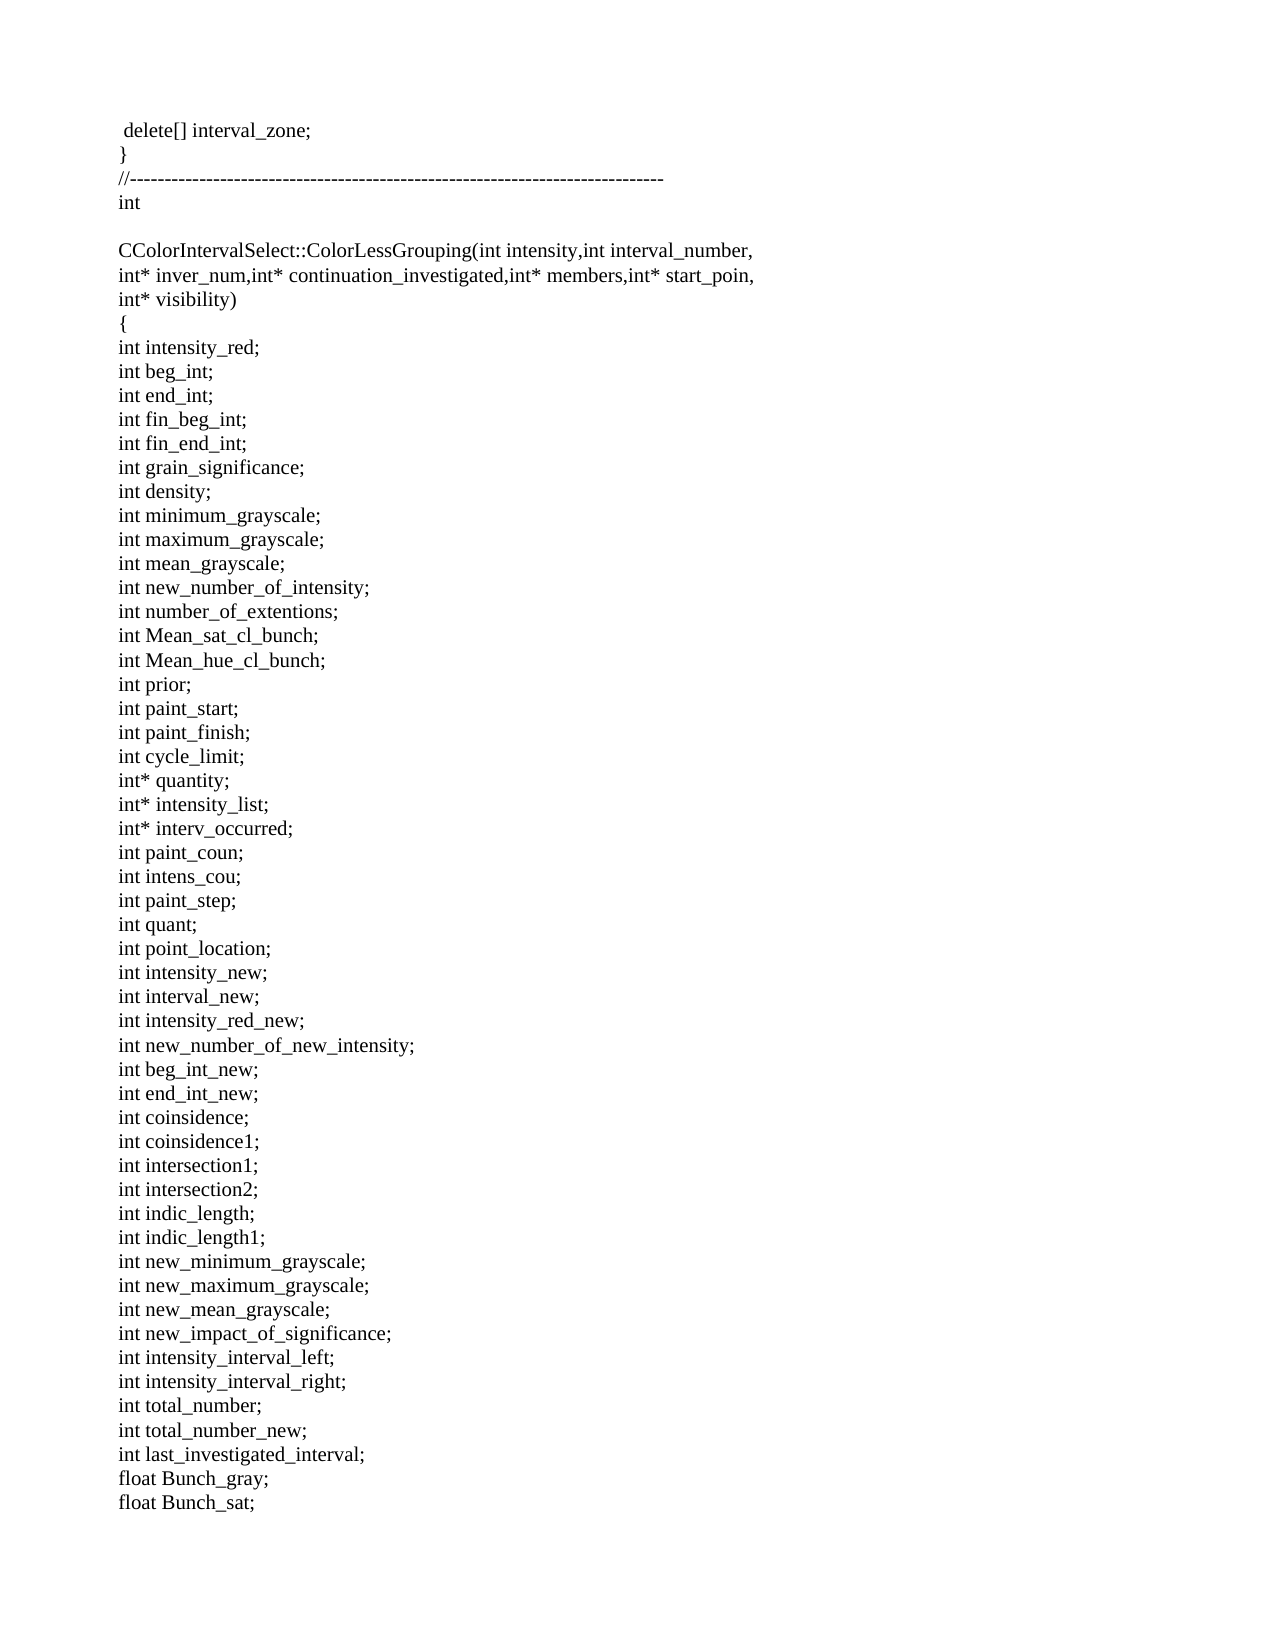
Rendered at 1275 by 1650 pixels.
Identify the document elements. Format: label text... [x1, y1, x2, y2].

text float Bunch_sat; [118, 1490, 1157, 1514]
text int Mean_hue_cl_bunch; [118, 647, 1157, 672]
text int intensity_new; [118, 960, 1157, 984]
text { [118, 311, 1157, 335]
text int paint_start; [118, 696, 1157, 720]
text int* inver_num,int* continuation_investigated,int* members,int* start_poin, [118, 262, 1157, 287]
text int* visibility) [118, 287, 1157, 311]
text int density; [118, 479, 1157, 503]
text int indic_length1; [118, 1225, 1157, 1249]
text int last_investigated_interval; [118, 1442, 1157, 1466]
text int fin_beg_int; [118, 407, 1157, 431]
text int total_number_new; [118, 1417, 1157, 1442]
text int new_maximum_grayscale; [118, 1273, 1157, 1297]
text int beg_int_new; [118, 1057, 1157, 1081]
text int new_minimum_grayscale; [118, 1249, 1157, 1273]
text int point_location; [118, 936, 1157, 960]
text int paint_coun; [118, 840, 1157, 864]
text int mean_grayscale; [118, 551, 1157, 575]
text int intensity_red; [118, 335, 1157, 359]
text int Mean_sat_cl_bunch; [118, 623, 1157, 647]
text int paint_step; [118, 888, 1157, 912]
text int new_number_of_intensity; [118, 575, 1157, 599]
text int intensity_interval_left; [118, 1345, 1157, 1369]
text } [118, 142, 1157, 166]
text int cycle_limit; [118, 744, 1157, 768]
text int* interv_occurred; [118, 816, 1157, 840]
text int end_int; [118, 383, 1157, 407]
text int indic_length; [118, 1201, 1157, 1225]
text int coinsidence1; [118, 1129, 1157, 1153]
text int minimum_grayscale; [118, 503, 1157, 527]
text int paint_finish; [118, 720, 1157, 744]
text int maximum_grayscale; [118, 527, 1157, 551]
text int [118, 190, 1157, 214]
text int intersection1; [118, 1153, 1157, 1177]
text int quant; [118, 912, 1157, 936]
text int total_number; [118, 1393, 1157, 1417]
text int* intensity_list; [118, 792, 1157, 816]
text CColorIntervalSelect::ColorLessGrouping(int intensity,int interval_number, [118, 238, 1157, 262]
text int intensity_red_new; [118, 1008, 1157, 1032]
text int new_impact_of_significance; [118, 1321, 1157, 1345]
text int intensity_interval_right; [118, 1369, 1157, 1393]
text int end_int_new; [118, 1081, 1157, 1105]
text int interval_new; [118, 984, 1157, 1008]
text //----------------------------------------------------------------------------- [118, 166, 1157, 190]
text int number_of_extentions; [118, 599, 1157, 623]
text int coinsidence; [118, 1105, 1157, 1129]
text int new_mean_grayscale; [118, 1297, 1157, 1321]
text delete[] interval_zone; [118, 118, 1157, 142]
text int beg_int; [118, 359, 1157, 383]
text int intens_cou; [118, 864, 1157, 888]
text int* quantity; [118, 768, 1157, 792]
text float Bunch_gray; [118, 1466, 1157, 1490]
text int grain_significance; [118, 455, 1157, 479]
text int fin_end_int; [118, 431, 1157, 455]
text int prior; [118, 672, 1157, 696]
text int new_number_of_new_intensity; [118, 1032, 1157, 1057]
text int intersection2; [118, 1177, 1157, 1201]
